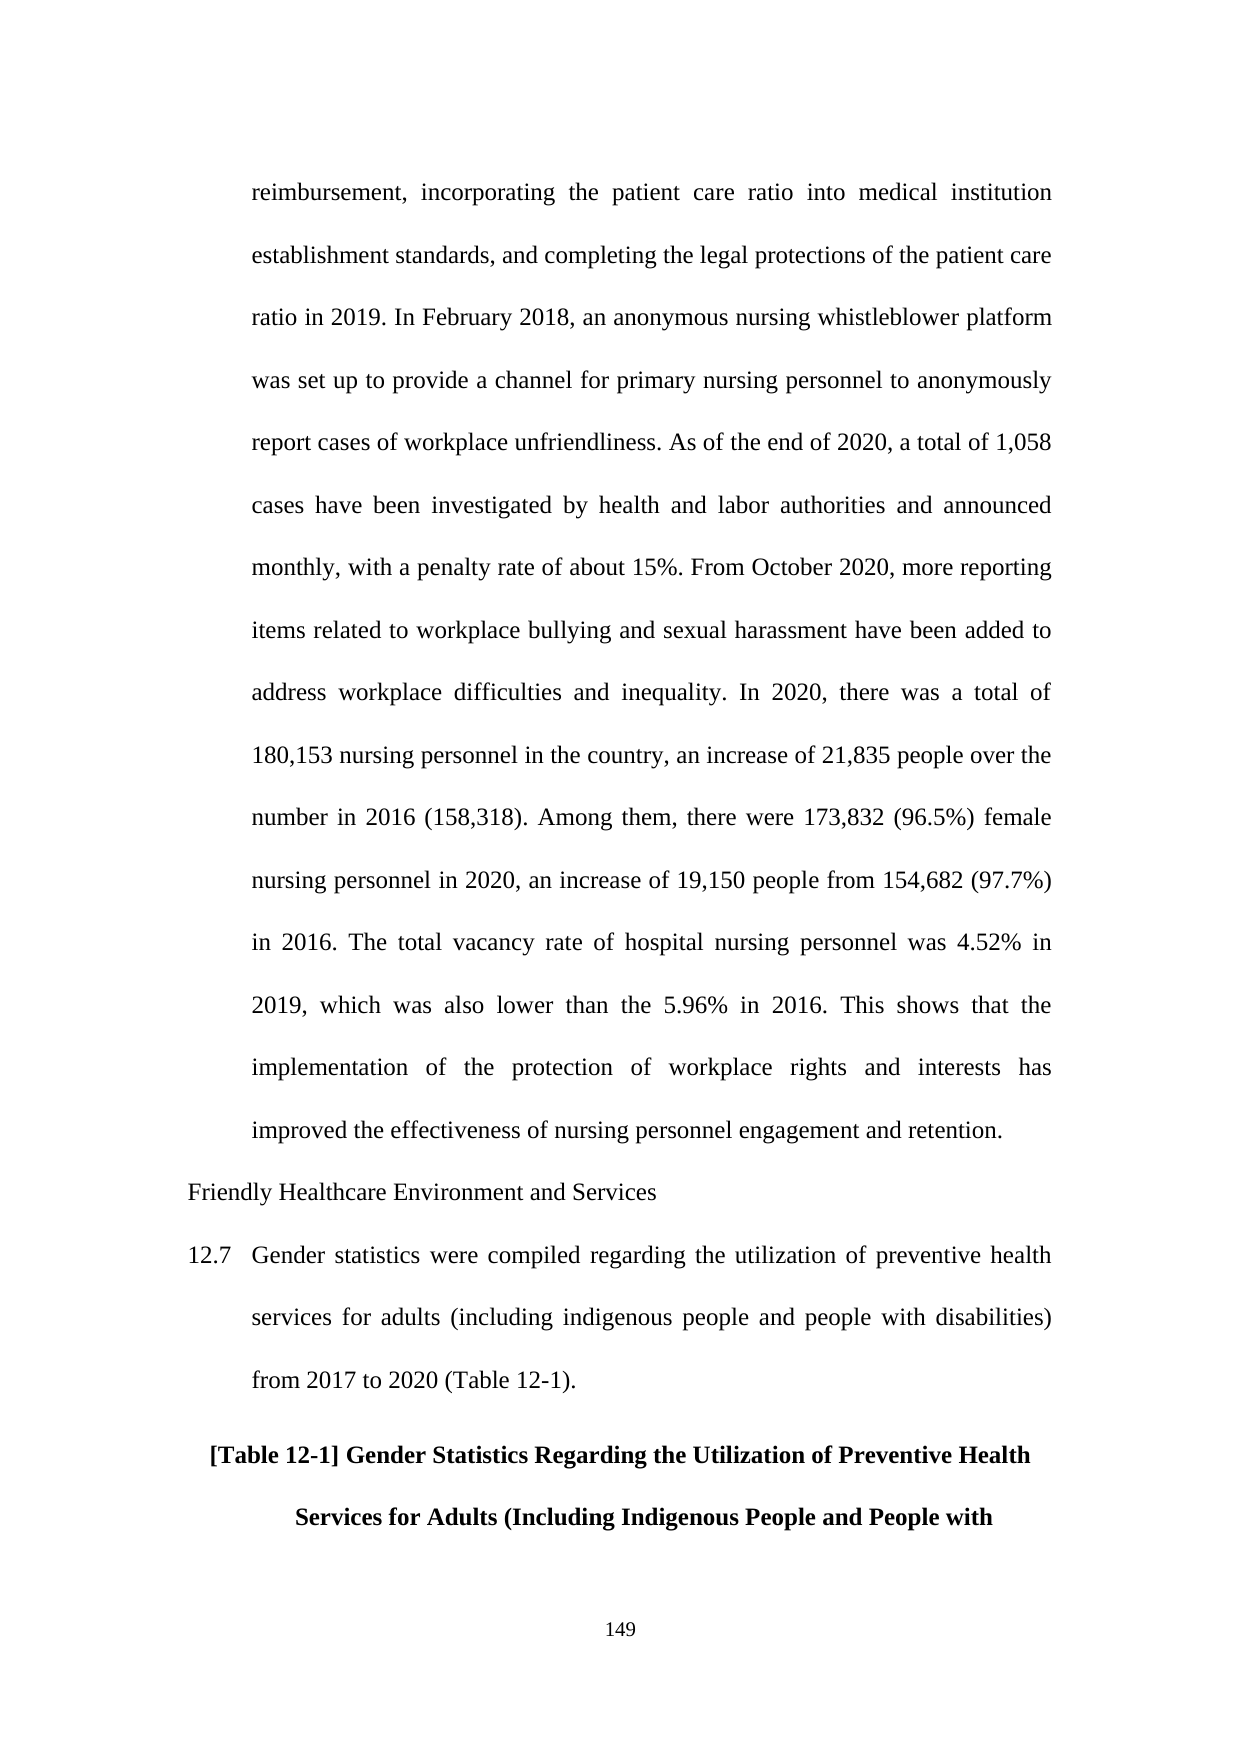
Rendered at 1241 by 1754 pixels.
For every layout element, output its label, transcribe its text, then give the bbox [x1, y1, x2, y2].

list Gender statistics were compiled regarding the utilization of preventive health services for adults (including indigenous people and people with disabilities) from 2017 to 2020 (Table 12-1). [187, 1212, 1053, 1400]
subtitle [Table 12-1] Gender Statistics Regarding the Utilization of Preventive Health Services for Adults (Including Indigenous People and People with [187, 1412, 1053, 1537]
text Friendly Healthcare Environment and Services [187, 1150, 1053, 1212]
list reimbursement, incorporating the patient care ratio into medical institution establishment standards, and completing the legal protections of the patient care ratio in 2019. In February 2018, an anonymous nursing whistleblower platform was set up to provide a channel for primary nursing personnel to anonymously report cases of workplace unfriendliness. As of the end of 2020, a total of 1,058 cases have been investigated by health and labor authorities and announced monthly, with a penalty rate of about 15%. From October 2020, more reporting items related to workplace bullying and sexual harassment have been added to address workplace difficulties and inequality. In 2020, there was a total of 180,153 nursing personnel in the country, an increase of 21,835 people over the number in 2016 (158,318). Among them, there were 173,832 (96.5%) female nursing personnel in 2020, an increase of 19,150 people from 154,682 (97.7%) in 2016. The total vacancy rate of hospital nursing personnel was 4.52% in 2019, which was also lower than the 5.96% in 2016. This shows that the implementation of the protection of workplace rights and interests has improved the effectiveness of nursing personnel engagement and retention. [187, 150, 1053, 1150]
